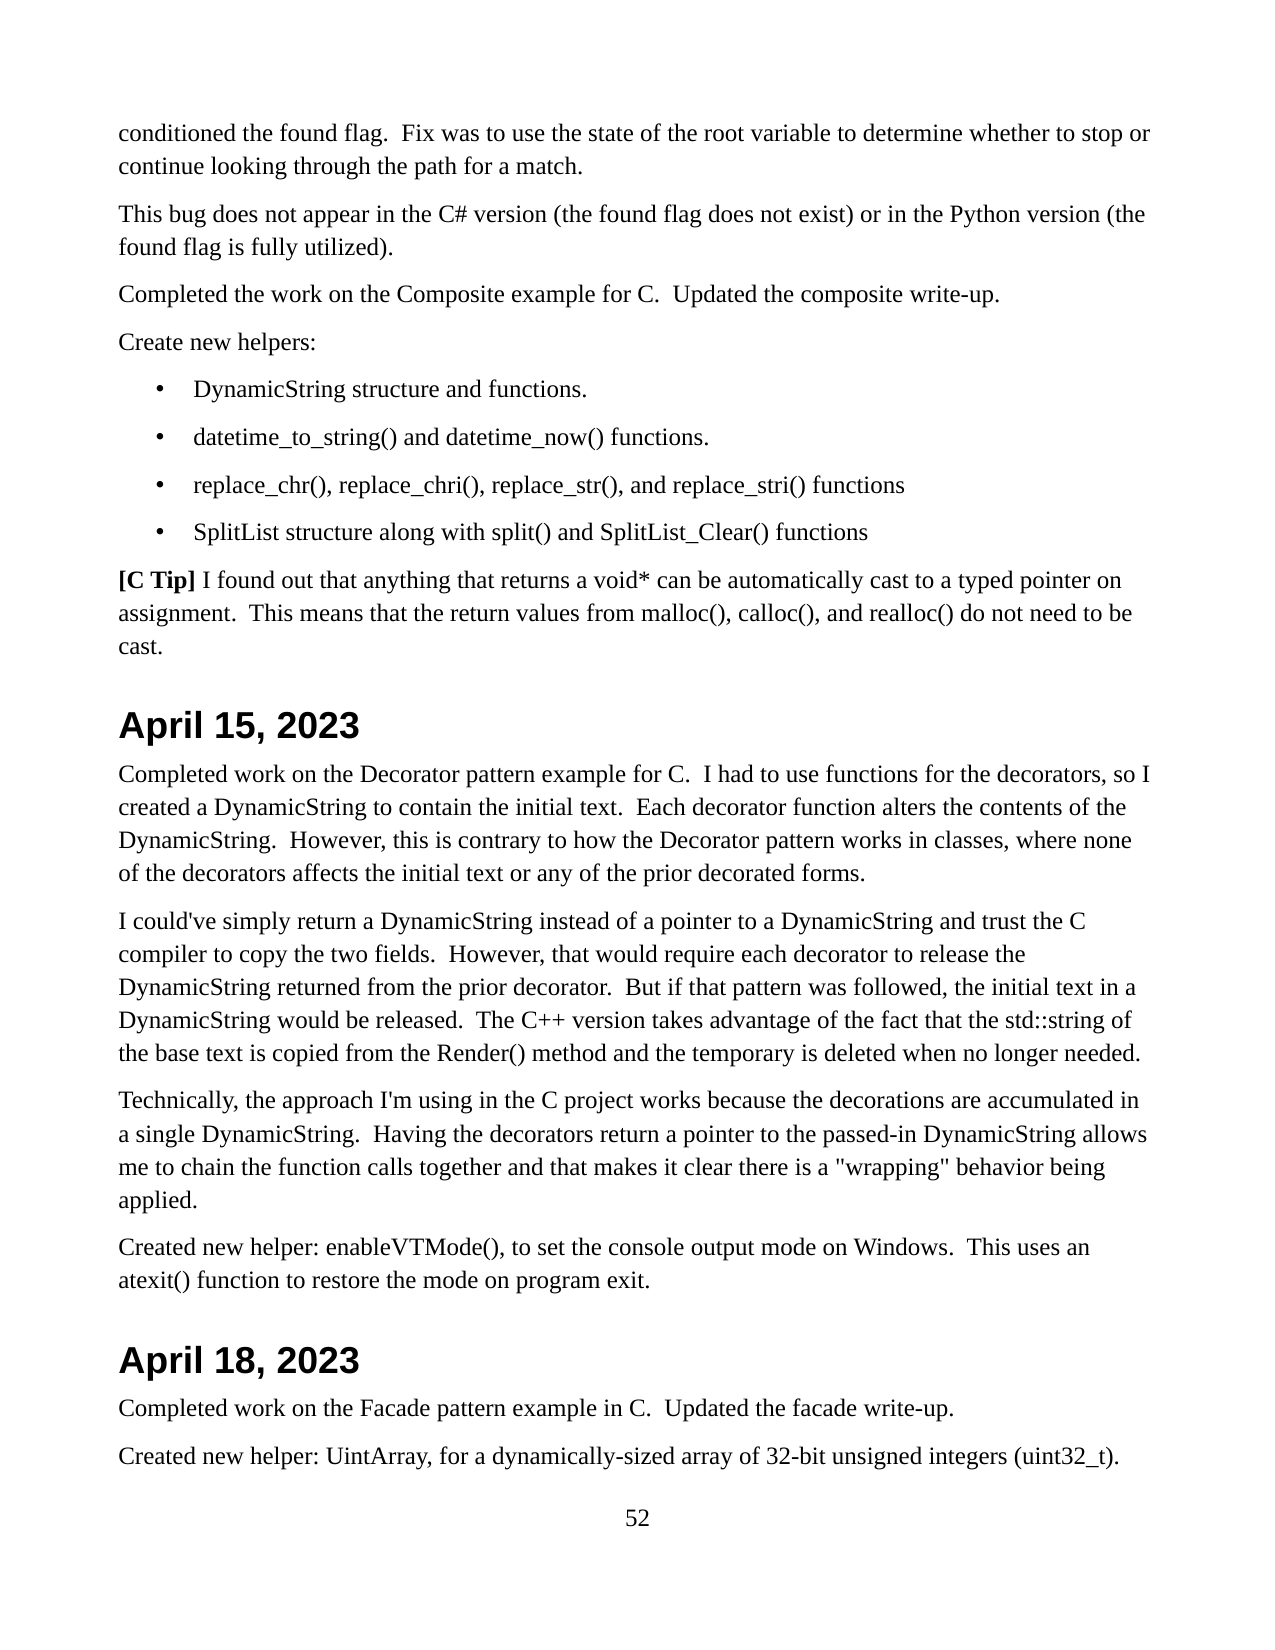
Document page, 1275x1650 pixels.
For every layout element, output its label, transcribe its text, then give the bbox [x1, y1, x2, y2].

text Created new helper: enableVTMode(), to set the console output mode on Windows. This uses an atexit() function to restore the mode on program exit. [118, 1232, 1157, 1294]
subtitle April 15, 2023 [118, 704, 1157, 747]
text Created new helper: UintArray, for a dynamically-sized array of 32-bit unsigned integers (uint32_t). [118, 1441, 1157, 1470]
list DynamicString structure and functions. [156, 374, 1157, 403]
text This bug does not appear in the C# version (the found flag does not exist) or in the Python version (the found flag is fully utilized). [118, 199, 1157, 261]
text Technically, the approach I'm using in the C project works because the decorations are accumulated in a single DynamicString. Having the decorators return a pointer to the passed-in DynamicString allows me to chain the function calls together and that makes it clear there is a "wrapping" behavior being applied. [118, 1086, 1157, 1213]
list SplitList structure along with split() and SplitList_Clear() functions [156, 517, 1157, 546]
text [C Tip] I found out that anything that returns a void* can be automatically cast to a typed pointer on assignment. This means that the return values from malloc(), calloc(), and realloc() do not need to be cast. [118, 565, 1157, 660]
text conditioned the found flag. Fix was to use the state of the root variable to determine whether to stop or continue looking through the path for a match. [118, 118, 1157, 180]
text Completed the work on the Composite example for C. Updated the composite write-up. [118, 279, 1157, 308]
subtitle April 18, 2023 [118, 1338, 1157, 1381]
list datetime_to_string() and datetime_now() functions. [156, 422, 1157, 451]
text Completed work on the Decorator pattern example for C. I had to use functions for the decorators, so I created a DynamicString to contain the initial text. Each decorator function alters the contents of the DynamicString. However, this is contrary to how the Decorator pattern works in classes, where none of the decorators affects the initial text or any of the prior decorated forms. [118, 759, 1157, 887]
text I could've simply return a DynamicString instead of a pointer to a DynamicString and trust the C compiler to copy the two fields. However, that would require each decorator to release the DynamicString returned from the prior decorator. But if that pattern was followed, the initial text in a DynamicString would be released. The C++ version takes advantage of the fact that the std::string of the base text is copied from the Render() method and the temporary is deleted when no longer needed. [118, 906, 1157, 1067]
list replace_chr(), replace_chri(), replace_str(), and replace_stri() functions [156, 470, 1157, 498]
text Create new helpers: [118, 327, 1157, 356]
text Completed work on the Facade pattern example in C. Updated the facade write-up. [118, 1393, 1157, 1422]
